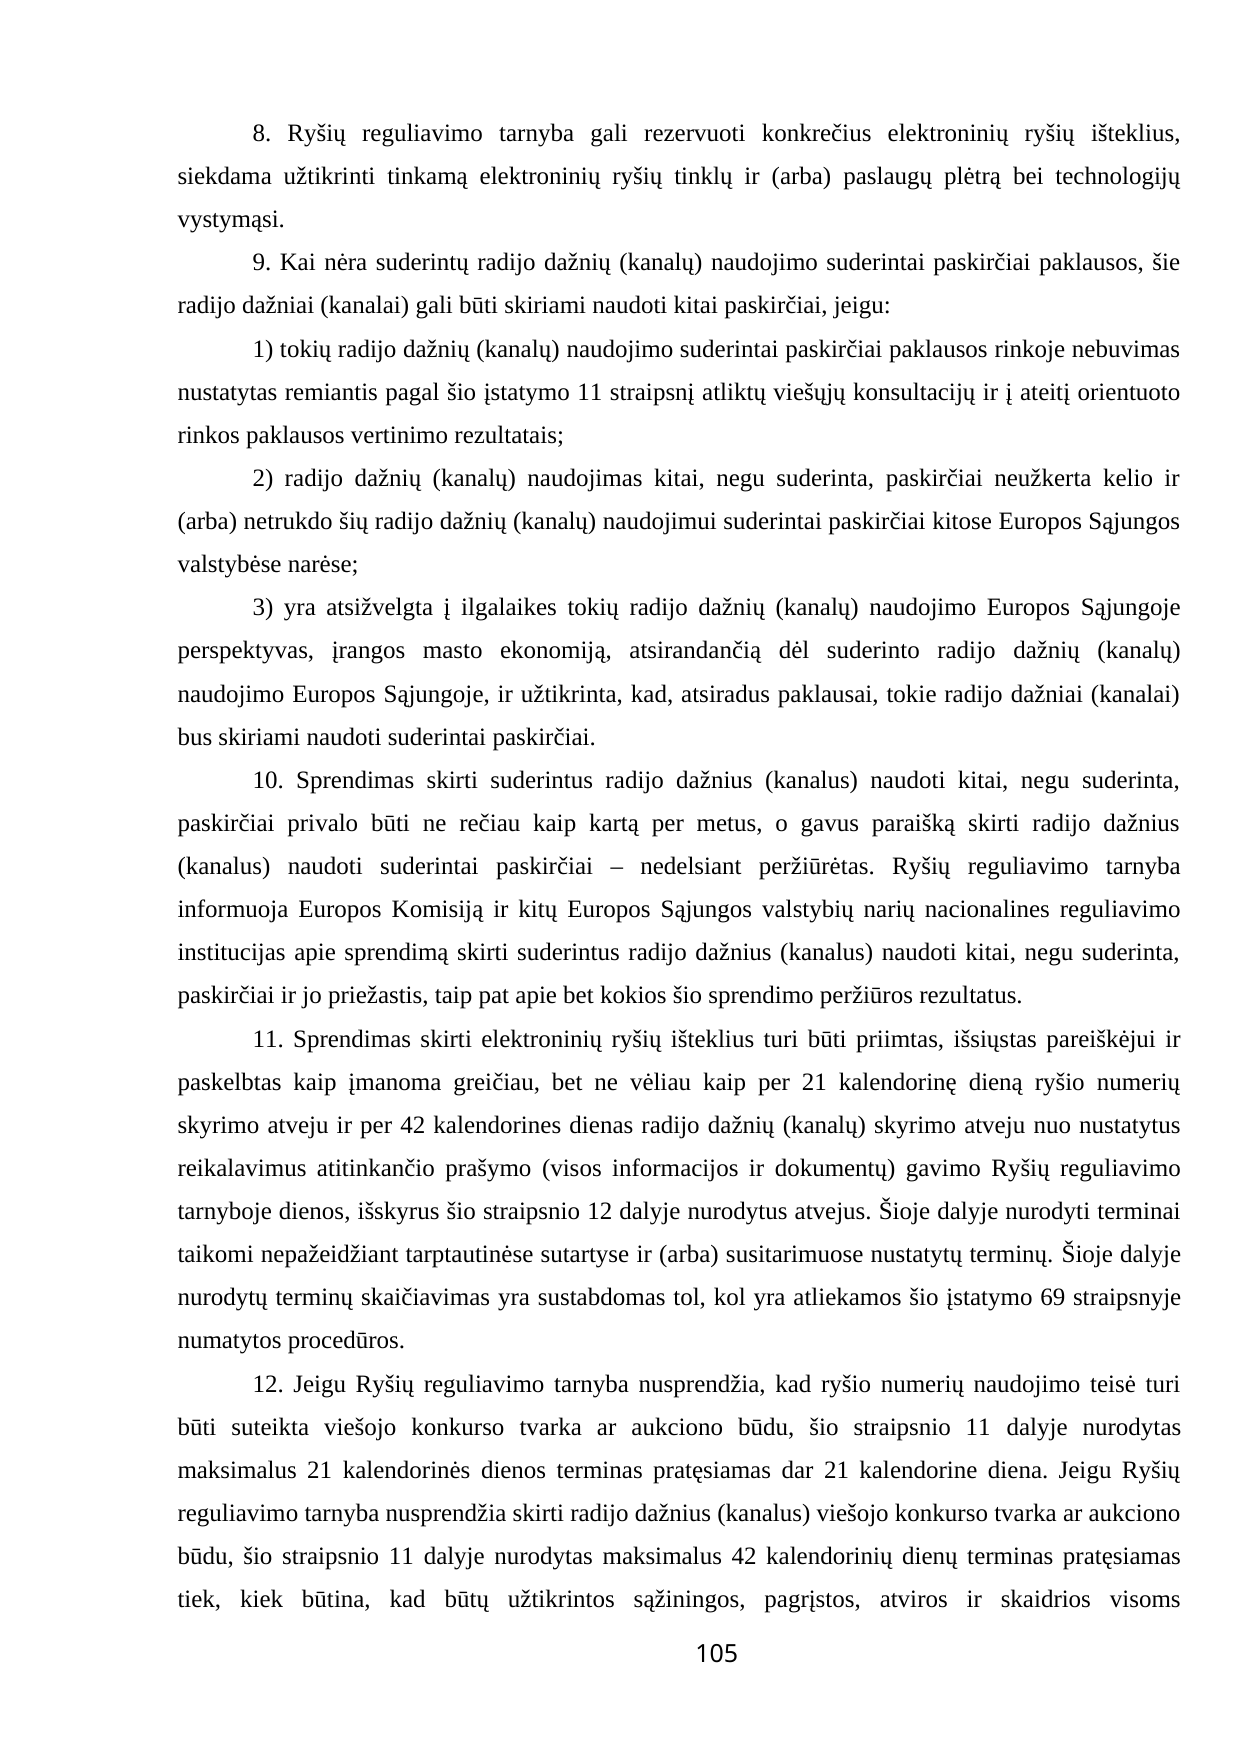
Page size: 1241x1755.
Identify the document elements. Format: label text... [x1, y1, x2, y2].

text 3) yra atsižvelgta į ilgalaikes tokių radijo dažnių (kanalų) naudojimo Europos Sąjungoje perspektyvas, įrangos masto ekonomiją, atsirandančią dėl suderinto radijo dažnių (kanalų) naudojimo Europos Sąjungoje, ir užtikrinta, kad, atsiradus paklausai, tokie radijo dažniai (kanalai) bus skiriami naudoti suderintai paskirčiai. [177, 592, 1181, 751]
text 8. Ryšių reguliavimo tarnyba gali rezervuoti konkrečius elektroninių ryšių išteklius, siekdama užtikrinti tinkamą elektroninių ryšių tinklų ir (arba) paslaugų plėtrą bei technologijų vystymąsi. [177, 118, 1181, 233]
text 12. Jeigu Ryšių reguliavimo tarnyba nusprendžia, kad ryšio numerių naudojimo teisė turi būti suteikta viešojo konkurso tvarka ar aukciono būdu, šio straipsnio 11 dalyje nurodytas maksimalus 21 kalendorinės dienos terminas pratęsiamas dar 21 kalendorine diena. Jeigu Ryšių reguliavimo tarnyba nusprendžia skirti radijo dažnius (kanalus) viešojo konkurso tvarka ar aukciono būdu, šio straipsnio 11 dalyje nurodytas maksimalus 42 kalendorinių dienų terminas pratęsiamas tiek, kiek būtina, kad būtų užtikrintos sąžiningos, pagrįstos, atviros ir skaidrios visoms [177, 1369, 1181, 1613]
text 11. Sprendimas skirti elektroninių ryšių išteklius turi būti priimtas, išsiųstas pareiškėjui ir paskelbtas kaip įmanoma greičiau, bet ne vėliau kaip per 21 kalendorinę dieną ryšio numerių skyrimo atveju ir per 42 kalendorines dienas radijo dažnių (kanalų) skyrimo atveju nuo nustatytus reikalavimus atitinkančio prašymo (visos informacijos ir dokumentų) gavimo Ryšių reguliavimo tarnyboje dienos, išskyrus šio straipsnio 12 dalyje nurodytus atvejus. Šioje dalyje nurodyti terminai taikomi nepažeidžiant tarptautinėse sutartyse ir (arba) susitarimuose nustatytų terminų. Šioje dalyje nurodytų terminų skaičiavimas yra sustabdomas tol, kol yra atliekamos šio įstatymo 69 straipsnyje numatytos procedūros. [177, 1024, 1181, 1354]
text 10. Sprendimas skirti suderintus radijo dažnius (kanalus) naudoti kitai, negu suderinta, paskirčiai privalo būti ne rečiau kaip kartą per metus, o gavus paraišką skirti radijo dažnius (kanalus) naudoti suderintai paskirčiai – nedelsiant peržiūrėtas. Ryšių reguliavimo tarnyba informuoja Europos Komisiją ir kitų Europos Sąjungos valstybių narių nacionalines reguliavimo institucijas apie sprendimą skirti suderintus radijo dažnius (kanalus) naudoti kitai, negu suderinta, paskirčiai ir jo priežastis, taip pat apie bet kokios šio sprendimo peržiūros rezultatus. [177, 765, 1181, 1009]
text 1) tokių radijo dažnių (kanalų) naudojimo suderintai paskirčiai paklausos rinkoje nebuvimas nustatytas remiantis pagal šio įstatymo 11 straipsnį atliktų viešųjų konsultacijų ir į ateitį orientuoto rinkos paklausos vertinimo rezultatais; [177, 334, 1181, 449]
text 9. Kai nėra suderintų radijo dažnių (kanalų) naudojimo suderintai paskirčiai paklausos, šie radijo dažniai (kanalai) gali būti skiriami naudoti kitai paskirčiai, jeigu: [177, 247, 1181, 319]
text 2) radijo dažnių (kanalų) naudojimas kitai, negu suderinta, paskirčiai neužkerta kelio ir (arba) netrukdo šių radijo dažnių (kanalų) naudojimui suderintai paskirčiai kitose Europos Sąjungos valstybėse narėse; [177, 463, 1181, 578]
